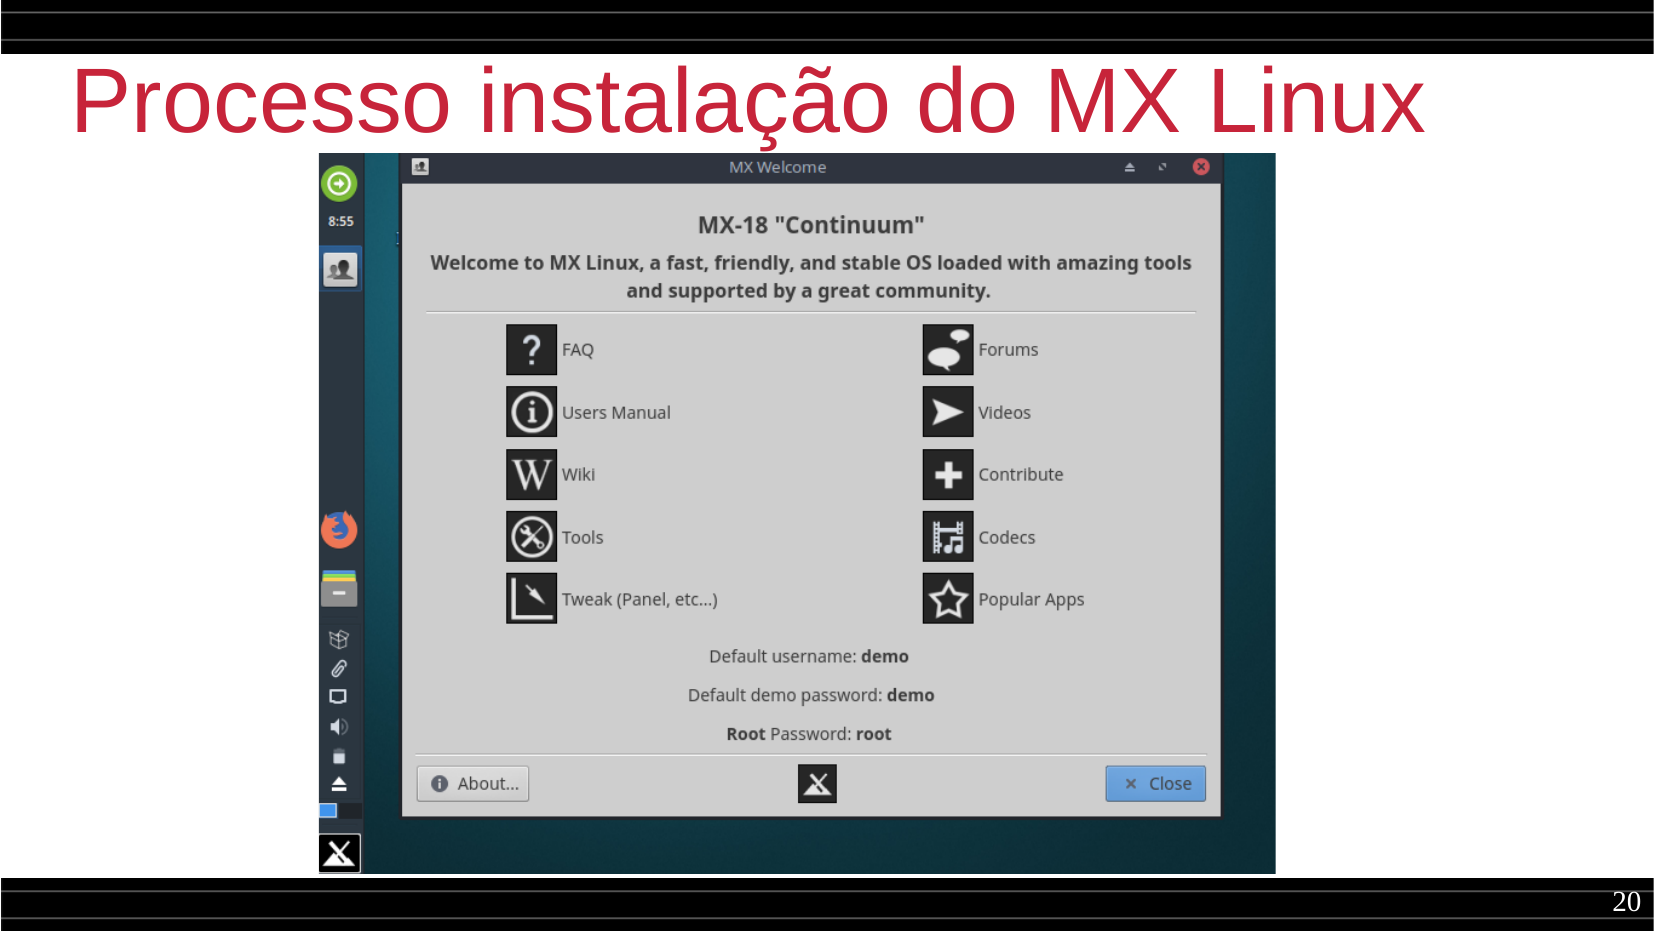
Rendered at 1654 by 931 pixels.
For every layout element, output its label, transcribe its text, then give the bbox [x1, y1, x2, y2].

title Processo instalação do MX Linux [70, 23, 1560, 179]
picture [1, 0, 1654, 54]
picture [318, 153, 1276, 874]
picture [1, 878, 1654, 931]
